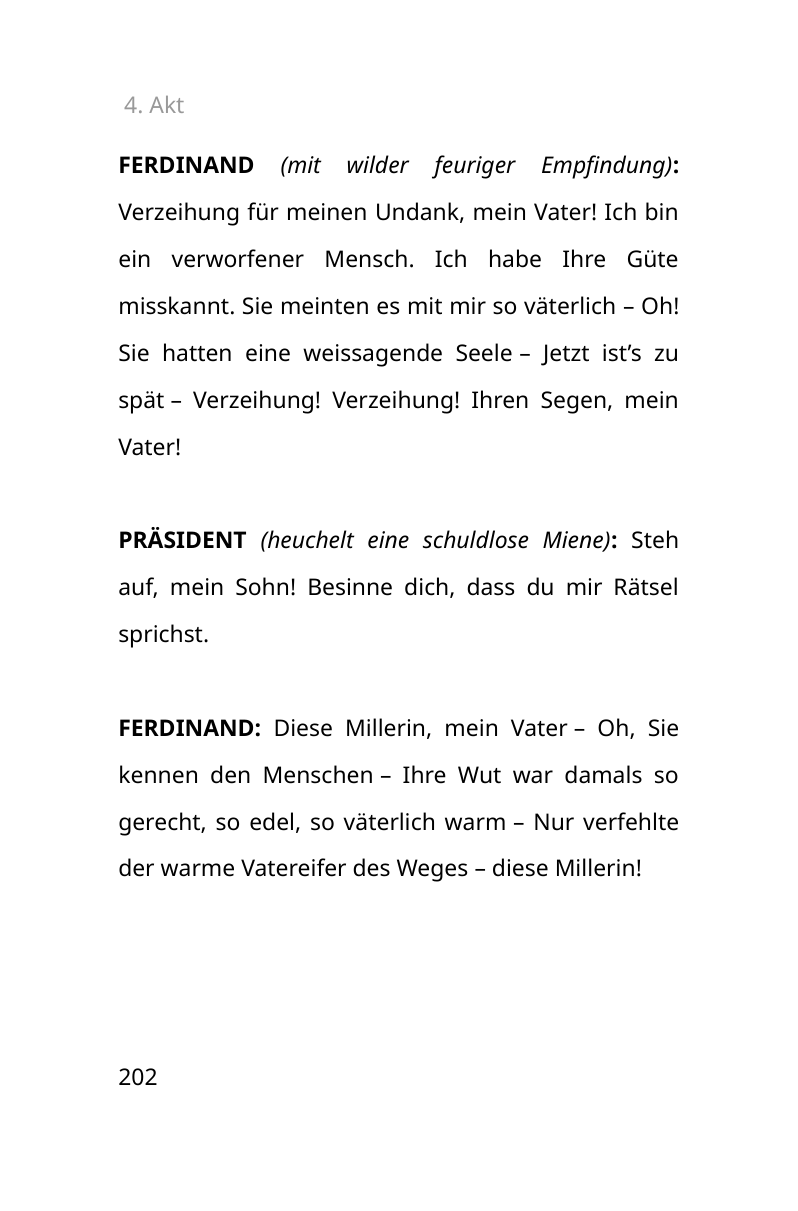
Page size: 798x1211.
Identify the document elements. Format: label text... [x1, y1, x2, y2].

text FERDINAND: Diese Millerin, mein Vater – Oh, Sie kennen den Menschen – Ihre Wut war damals so gerecht, so edel, so väterlich warm – Nur verfehlte der warme Vatereifer des Weges – diese Millerin! [118, 677, 679, 884]
text FERDINAND (mit wilder feuriger Empfindung): Verzeihung für meinen Undank, mein Vater! Ich bin ein verworfener Mensch. Ich habe Ihre Güte misskannt. Sie meinten es mit mir so väterlich – Oh! Sie hatten eine weissagende Seele – Jetzt ist’s zu spät – Verzeihung! Verzeihung! Ihren Segen, mein Vater! [118, 149, 679, 462]
text PRÄSIDENT (heuchelt eine schuldlose Miene): Steh auf, mein Sohn! Besinne dich, dass du mir Rätsel sprichst. [118, 489, 679, 649]
